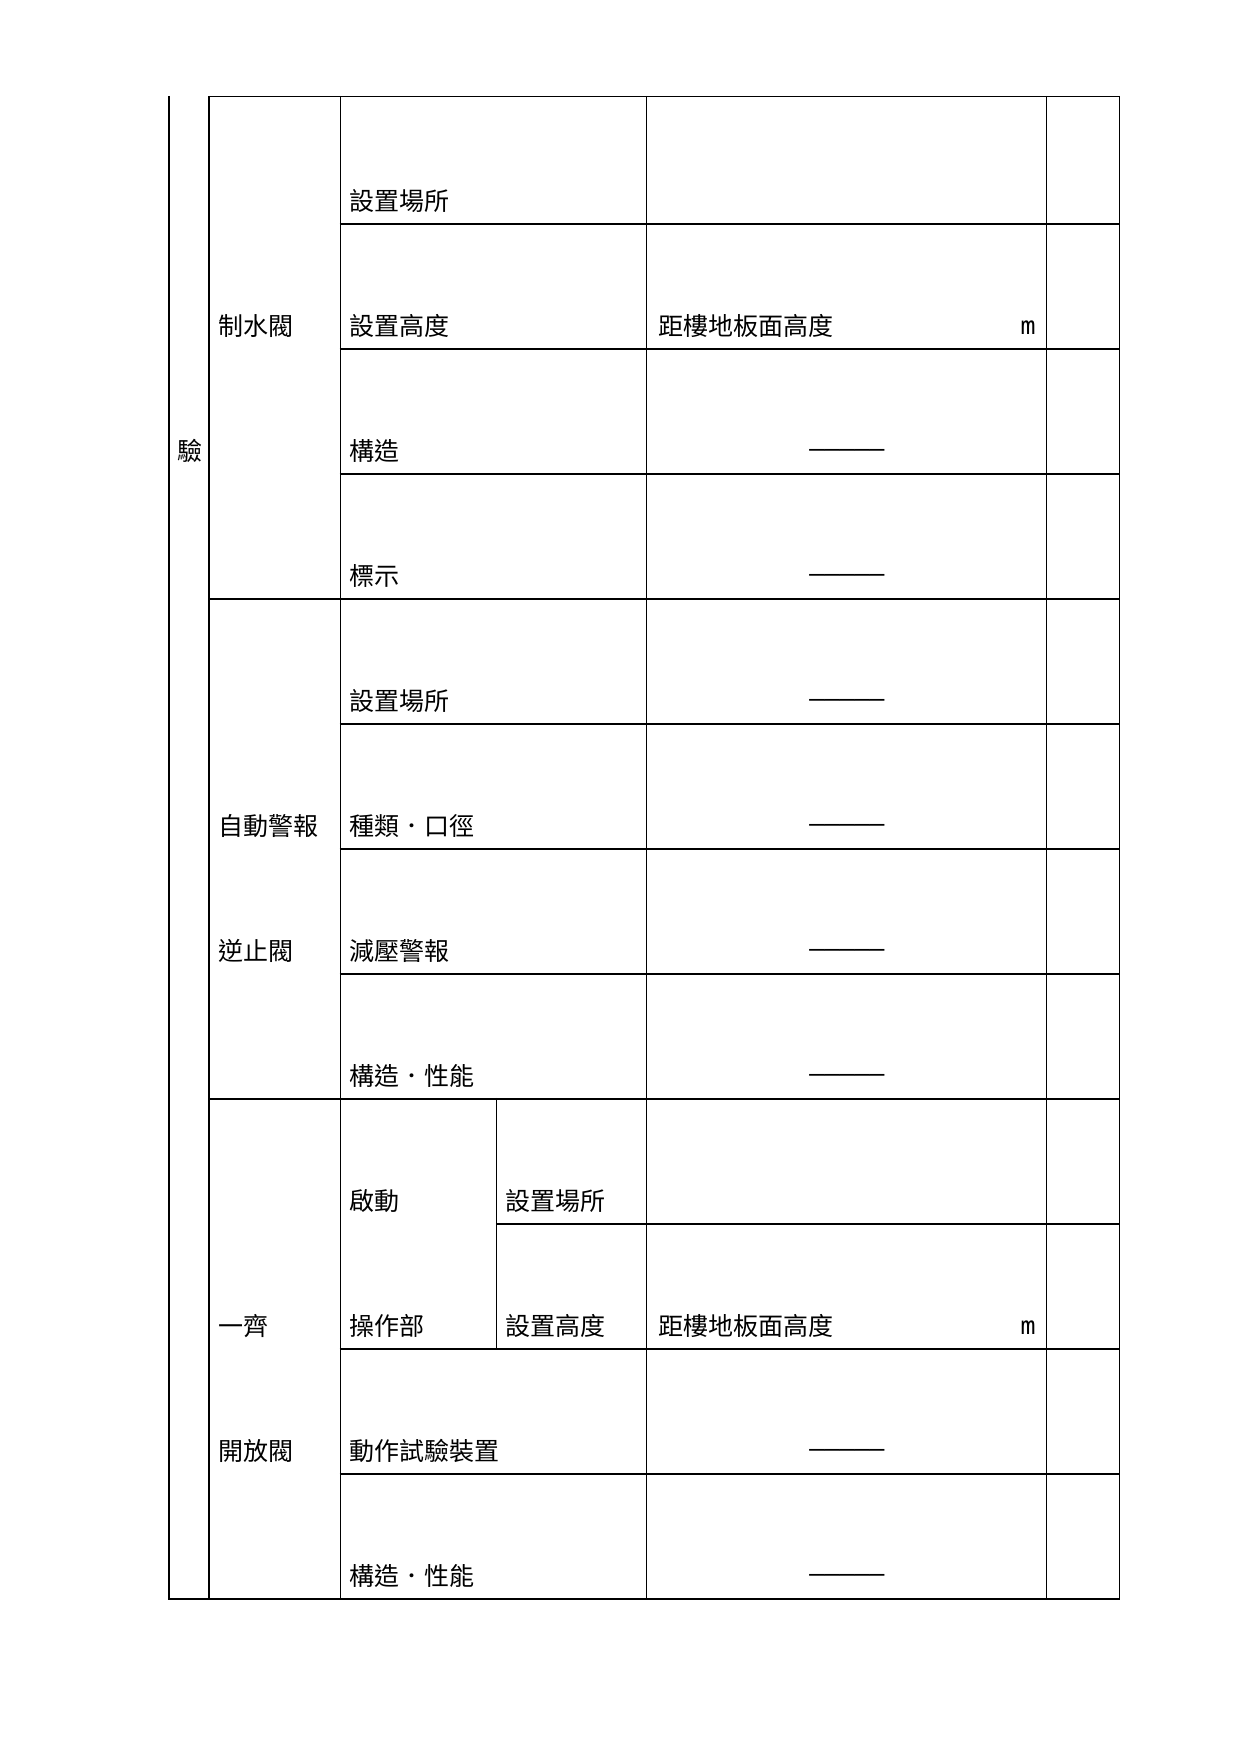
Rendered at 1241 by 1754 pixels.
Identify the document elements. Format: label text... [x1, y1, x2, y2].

table_cell [1047, 600, 1119, 723]
table_cell [170, 96, 208, 223]
table_cell ───── [647, 975, 1046, 1098]
table_cell 1 [210, 973, 340, 1098]
table_cell 構造．性能 [341, 1475, 646, 1598]
table_cell [1047, 97, 1119, 223]
table_cell 逆止閥 [210, 848, 340, 973]
table_cell [1047, 1100, 1119, 1223]
table_cell 一齊 [210, 1223, 340, 1348]
table_cell 減壓警報 [341, 850, 646, 973]
table_cell 構造 [341, 350, 646, 473]
table_cell 操作部 [341, 1223, 496, 1348]
table_cell [1047, 1350, 1119, 1473]
table_cell [170, 848, 208, 973]
table_cell 設置場所 [341, 600, 646, 723]
table_cell [210, 1473, 340, 1598]
table_cell [1047, 725, 1119, 848]
table_cell [647, 1100, 1046, 1223]
table_cell 設置高度 [341, 225, 646, 348]
table_cell 距樓地板面高度 m [647, 225, 1046, 348]
table_cell [210, 600, 340, 723]
table_cell [170, 1348, 208, 1473]
table_cell 設置高度 [497, 1225, 646, 1348]
table_cell 開放閥 [210, 1348, 340, 1473]
table_cell 啟動 [341, 1100, 496, 1223]
table_cell [210, 1100, 340, 1223]
table_cell [1047, 475, 1119, 598]
table_cell [170, 473, 208, 598]
table_cell 種類．口徑 [341, 725, 646, 848]
table_cell 制水閥 [210, 97, 340, 598]
table_cell ───── [647, 1475, 1046, 1598]
table_cell [1047, 350, 1119, 473]
table_cell ───── [647, 1350, 1046, 1473]
table_cell [1047, 225, 1119, 348]
table_cell [170, 1098, 208, 1223]
table_cell [170, 1473, 208, 1598]
table_cell [1047, 1475, 1119, 1598]
table_cell ───── [647, 725, 1046, 848]
table_cell 自動警報 [210, 723, 340, 848]
table_cell [1047, 975, 1119, 1098]
table_cell [170, 723, 208, 848]
table_cell ───── [647, 350, 1046, 473]
table_cell 標示 [341, 475, 646, 598]
table_cell [170, 973, 208, 1098]
table_cell 構造．性能 [341, 975, 646, 1098]
table_cell 設置場所 [497, 1100, 646, 1223]
table_cell [1047, 850, 1119, 973]
table_cell [170, 223, 208, 348]
table_cell [170, 598, 208, 723]
table_cell ───── [647, 600, 1046, 723]
table_cell ───── [647, 475, 1046, 598]
table_cell 驗 [170, 348, 208, 473]
table_cell ───── [647, 850, 1046, 973]
table_cell 距樓地板面高度 m [647, 1225, 1046, 1348]
table_cell [170, 1223, 208, 1348]
table_cell 設置場所 [341, 97, 646, 223]
table_cell [1047, 1225, 1119, 1348]
table_cell 動作試驗裝置 [341, 1350, 646, 1473]
table_cell [647, 97, 1046, 223]
